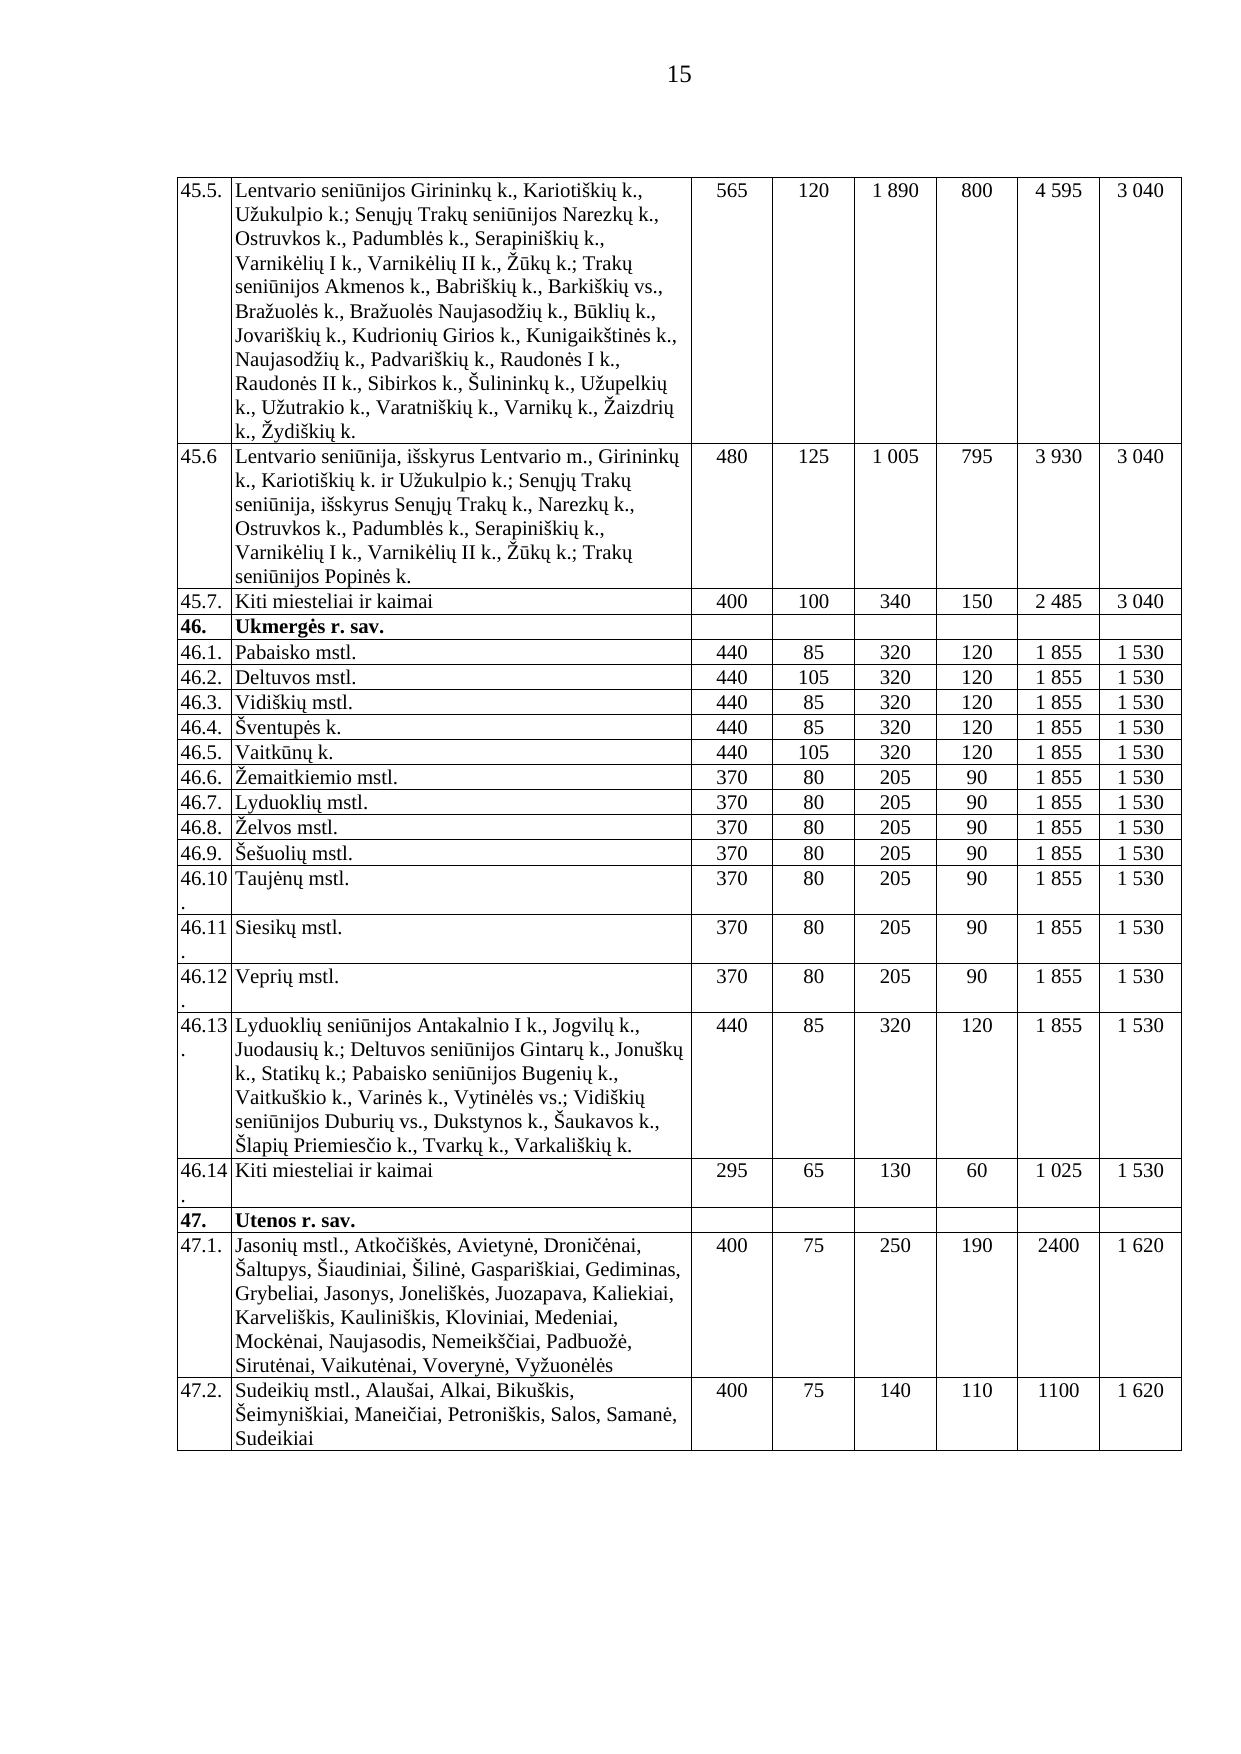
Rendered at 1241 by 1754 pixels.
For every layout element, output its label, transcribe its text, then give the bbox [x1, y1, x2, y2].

table_cell 110 [937, 1378, 1017, 1450]
table_cell 1 855 [1018, 840, 1099, 864]
table_cell 340 [855, 589, 936, 613]
table_cell 1 025 [1018, 1159, 1099, 1207]
table_cell 400 [692, 1378, 772, 1450]
table_cell 1 530 [1100, 740, 1181, 764]
table_cell 65 [773, 1159, 854, 1207]
table_cell Lyduoklių mstl. [232, 790, 691, 814]
table_cell 80 [773, 765, 854, 789]
table_cell 320 [855, 715, 936, 739]
table_cell 1 855 [1018, 665, 1099, 689]
table_cell 440 [692, 665, 772, 689]
table_cell Šventupės k. [232, 715, 691, 739]
table_cell 46.14. [178, 1159, 231, 1207]
table_cell 46.11. [178, 915, 231, 963]
table_cell Sudeikių mstl., Alaušai, Alkai, Bikuškis, Šeimyniškiai, Maneičiai, Petroniškis, Salos, Samanė, Sudeikiai [232, 1378, 691, 1450]
table_cell 1 530 [1100, 866, 1181, 914]
table_cell 60 [937, 1159, 1017, 1207]
table_cell 1 530 [1100, 1013, 1181, 1157]
table_cell [1018, 1208, 1099, 1232]
table_cell 90 [937, 964, 1017, 1012]
table_cell Lyduoklių seniūnijos Antakalnio I k., Jogvilų k., Juodausių k.; Deltuvos seniūnijos Gintarų k., Jonuškų k., Statikų k.; Pabaisko seniūnijos Bugenių k., Vaitkuškio k., Varinės k., Vytinėlės vs.; Vidiškių seniūnijos Duburių vs., Dukstynos k., Šaukavos k., Šlapių Priemiesčio k., Tvarkų k., Varkališkių k. [232, 1013, 691, 1157]
table_cell 120 [937, 1013, 1017, 1157]
table_cell 46.8. [178, 815, 231, 839]
table_cell 1 855 [1018, 740, 1099, 764]
table_cell 1 855 [1018, 715, 1099, 739]
table_cell [937, 615, 1017, 638]
table_cell 3 930 [1018, 444, 1099, 588]
table_cell 440 [692, 690, 772, 714]
table_cell 80 [773, 915, 854, 963]
table_cell 1 530 [1100, 964, 1181, 1012]
table_cell 205 [855, 815, 936, 839]
table_cell 90 [937, 840, 1017, 864]
table_cell 205 [855, 915, 936, 963]
table_cell 1 530 [1100, 790, 1181, 814]
table_cell 120 [937, 740, 1017, 764]
table_cell 46.7. [178, 790, 231, 814]
table_cell 370 [692, 790, 772, 814]
table_cell Ukmergės r. sav. [232, 615, 691, 638]
table_cell 370 [692, 915, 772, 963]
table_cell 100 [773, 589, 854, 613]
table_cell 370 [692, 964, 772, 1012]
table_cell 205 [855, 964, 936, 1012]
table_cell 3 040 [1100, 444, 1181, 588]
table_cell 1 530 [1100, 840, 1181, 864]
table_cell 85 [773, 715, 854, 739]
table_cell 440 [692, 640, 772, 664]
table_cell 80 [773, 840, 854, 864]
table_cell Kiti miesteliai ir kaimai [232, 589, 691, 613]
table_cell 205 [855, 765, 936, 789]
table_cell 3 040 [1100, 178, 1181, 443]
table_cell 130 [855, 1159, 936, 1207]
table_cell 1 855 [1018, 765, 1099, 789]
table_cell Kiti miesteliai ir kaimai [232, 1159, 691, 1207]
table_cell 1 855 [1018, 964, 1099, 1012]
table_cell 370 [692, 815, 772, 839]
table_cell 120 [773, 178, 854, 443]
table_cell 190 [937, 1233, 1017, 1377]
table_cell 80 [773, 815, 854, 839]
table_cell 45.7. [178, 589, 231, 613]
table_cell 440 [692, 740, 772, 764]
table_cell 1 855 [1018, 790, 1099, 814]
table_cell 80 [773, 964, 854, 1012]
table_cell [937, 1208, 1017, 1232]
table_cell 47.2. [178, 1378, 231, 1450]
table_cell 1 855 [1018, 815, 1099, 839]
table_cell 1 530 [1100, 815, 1181, 839]
table_cell 46.6. [178, 765, 231, 789]
table_cell 125 [773, 444, 854, 588]
table_cell 1 855 [1018, 640, 1099, 664]
table_cell [773, 1208, 854, 1232]
table_cell 1 855 [1018, 1013, 1099, 1157]
table_cell 205 [855, 840, 936, 864]
table_cell 795 [937, 444, 1017, 588]
table_cell 440 [692, 1013, 772, 1157]
table_cell 800 [937, 178, 1017, 443]
table_cell 250 [855, 1233, 936, 1377]
table_cell 105 [773, 665, 854, 689]
table_cell 1 005 [855, 444, 936, 588]
table_cell 1 855 [1018, 915, 1099, 963]
table_cell 1 530 [1100, 915, 1181, 963]
table_cell 90 [937, 790, 1017, 814]
table_cell [692, 615, 772, 638]
table_cell 90 [937, 765, 1017, 789]
table_cell 46. [178, 615, 231, 638]
table_cell 370 [692, 866, 772, 914]
table_cell 120 [937, 715, 1017, 739]
table_cell 4 595 [1018, 178, 1099, 443]
table_cell 47.1. [178, 1233, 231, 1377]
table_cell 1 530 [1100, 640, 1181, 664]
table_cell 140 [855, 1378, 936, 1450]
table_cell 320 [855, 740, 936, 764]
table_cell 46.3. [178, 690, 231, 714]
table_cell 1 620 [1100, 1378, 1181, 1450]
table_cell 400 [692, 589, 772, 613]
table_cell 1 890 [855, 178, 936, 443]
table_cell 150 [937, 589, 1017, 613]
table_cell [855, 615, 936, 638]
table_cell [773, 615, 854, 638]
table_cell 3 040 [1100, 589, 1181, 613]
table_cell 480 [692, 444, 772, 588]
table_cell 75 [773, 1378, 854, 1450]
table_cell 400 [692, 1233, 772, 1377]
table_cell Šešuolių mstl. [232, 840, 691, 864]
table_cell 105 [773, 740, 854, 764]
table_cell 120 [937, 690, 1017, 714]
table_cell 120 [937, 665, 1017, 689]
table_cell [692, 1208, 772, 1232]
table_cell [855, 1208, 936, 1232]
table_cell 1100 [1018, 1378, 1099, 1450]
table_cell Lentvario seniūnijos Girininkų k., Kariotiškių k., Užukulpio k.; Senųjų Trakų seniūnijos Narezkų k., Ostruvkos k., Padumblės k., Serapiniškių k., Varnikėlių I k., Varnikėlių II k., Žūkų k.; Trakų seniūnijos Akmenos k., Babriškių k., Barkiškių vs., Bražuolės k., Bražuolės Naujasodžių k., Būklių k., Jovariškių k., Kudrionių Girios k., Kunigaikštinės k., Naujasodžių k., Padvariškių k., Raudonės I k., Raudonės II k., Sibirkos k., Šulininkų k., Užupelkių k., Užutrakio k., Varatniškių k., Varnikų k., Žaizdrių k., Žydiškių k. [232, 178, 691, 443]
table_cell [1100, 1208, 1181, 1232]
table_cell 2400 [1018, 1233, 1099, 1377]
table_cell 46.12. [178, 964, 231, 1012]
table_cell Siesikų mstl. [232, 915, 691, 963]
table_cell Lentvario seniūnija, išskyrus Lentvario m., Girininkų k., Kariotiškių k. ir Užukulpio k.; Senųjų Trakų seniūnija, išskyrus Senųjų Trakų k., Narezkų k., Ostruvkos k., Padumblės k., Serapiniškių k., Varnikėlių I k., Varnikėlių II k., Žūkų k.; Trakų seniūnijos Popinės k. [232, 444, 691, 588]
table_cell 1 855 [1018, 690, 1099, 714]
table_cell Pabaisko mstl. [232, 640, 691, 664]
table_cell 47. [178, 1208, 231, 1232]
table_cell 320 [855, 690, 936, 714]
table_cell 80 [773, 866, 854, 914]
table_cell 90 [937, 866, 1017, 914]
table_cell [1100, 615, 1181, 638]
table_cell 1 620 [1100, 1233, 1181, 1377]
table_cell 2 485 [1018, 589, 1099, 613]
table_cell 1 855 [1018, 866, 1099, 914]
table_cell 565 [692, 178, 772, 443]
table_cell Vaitkūnų k. [232, 740, 691, 764]
table_cell Utenos r. sav. [232, 1208, 691, 1232]
table_cell 46.13. [178, 1013, 231, 1157]
table_cell 46.9. [178, 840, 231, 864]
table_cell 45.6 [178, 444, 231, 588]
table_cell Taujėnų mstl. [232, 866, 691, 914]
table_cell 370 [692, 765, 772, 789]
table_cell 90 [937, 815, 1017, 839]
table_cell Jasonių mstl., Atkočiškės, Avietynė, Droničėnai, Šaltupys, Šiaudiniai, Šilinė, Gaspariškiai, Gediminas, Grybeliai, Jasonys, Joneliškės, Juozapava, Kaliekiai, Karveliškis, Kauliniškis, Kloviniai, Medeniai, Mockėnai, Naujasodis, Nemeikščiai, Padbuožė, Sirutėnai, Vaikutėnai, Voverynė, Vyžuonėlės [232, 1233, 691, 1377]
table_cell 295 [692, 1159, 772, 1207]
table_cell Deltuvos mstl. [232, 665, 691, 689]
table_cell 1 530 [1100, 715, 1181, 739]
table_cell Žemaitkiemio mstl. [232, 765, 691, 789]
table_cell 120 [937, 640, 1017, 664]
table_cell Veprių mstl. [232, 964, 691, 1012]
table_cell 205 [855, 866, 936, 914]
table_cell 1 530 [1100, 690, 1181, 714]
table_cell 370 [692, 840, 772, 864]
table_cell 1 530 [1100, 1159, 1181, 1207]
table_cell 320 [855, 665, 936, 689]
table_cell 46.5. [178, 740, 231, 764]
table_cell Želvos mstl. [232, 815, 691, 839]
table_cell 1 530 [1100, 665, 1181, 689]
table_cell 46.10. [178, 866, 231, 914]
table_cell Vidiškių mstl. [232, 690, 691, 714]
table_cell 85 [773, 640, 854, 664]
table_cell 45.5. [178, 178, 231, 443]
table_cell 46.1. [178, 640, 231, 664]
table_cell 320 [855, 1013, 936, 1157]
table_cell 205 [855, 790, 936, 814]
table_cell 85 [773, 1013, 854, 1157]
table_cell 80 [773, 790, 854, 814]
table_cell 1 530 [1100, 765, 1181, 789]
table_cell 320 [855, 640, 936, 664]
table_cell 46.2. [178, 665, 231, 689]
table_cell 75 [773, 1233, 854, 1377]
table_cell [1018, 615, 1099, 638]
table_cell 46.4. [178, 715, 231, 739]
table_cell 90 [937, 915, 1017, 963]
table_cell 85 [773, 690, 854, 714]
table_cell 440 [692, 715, 772, 739]
